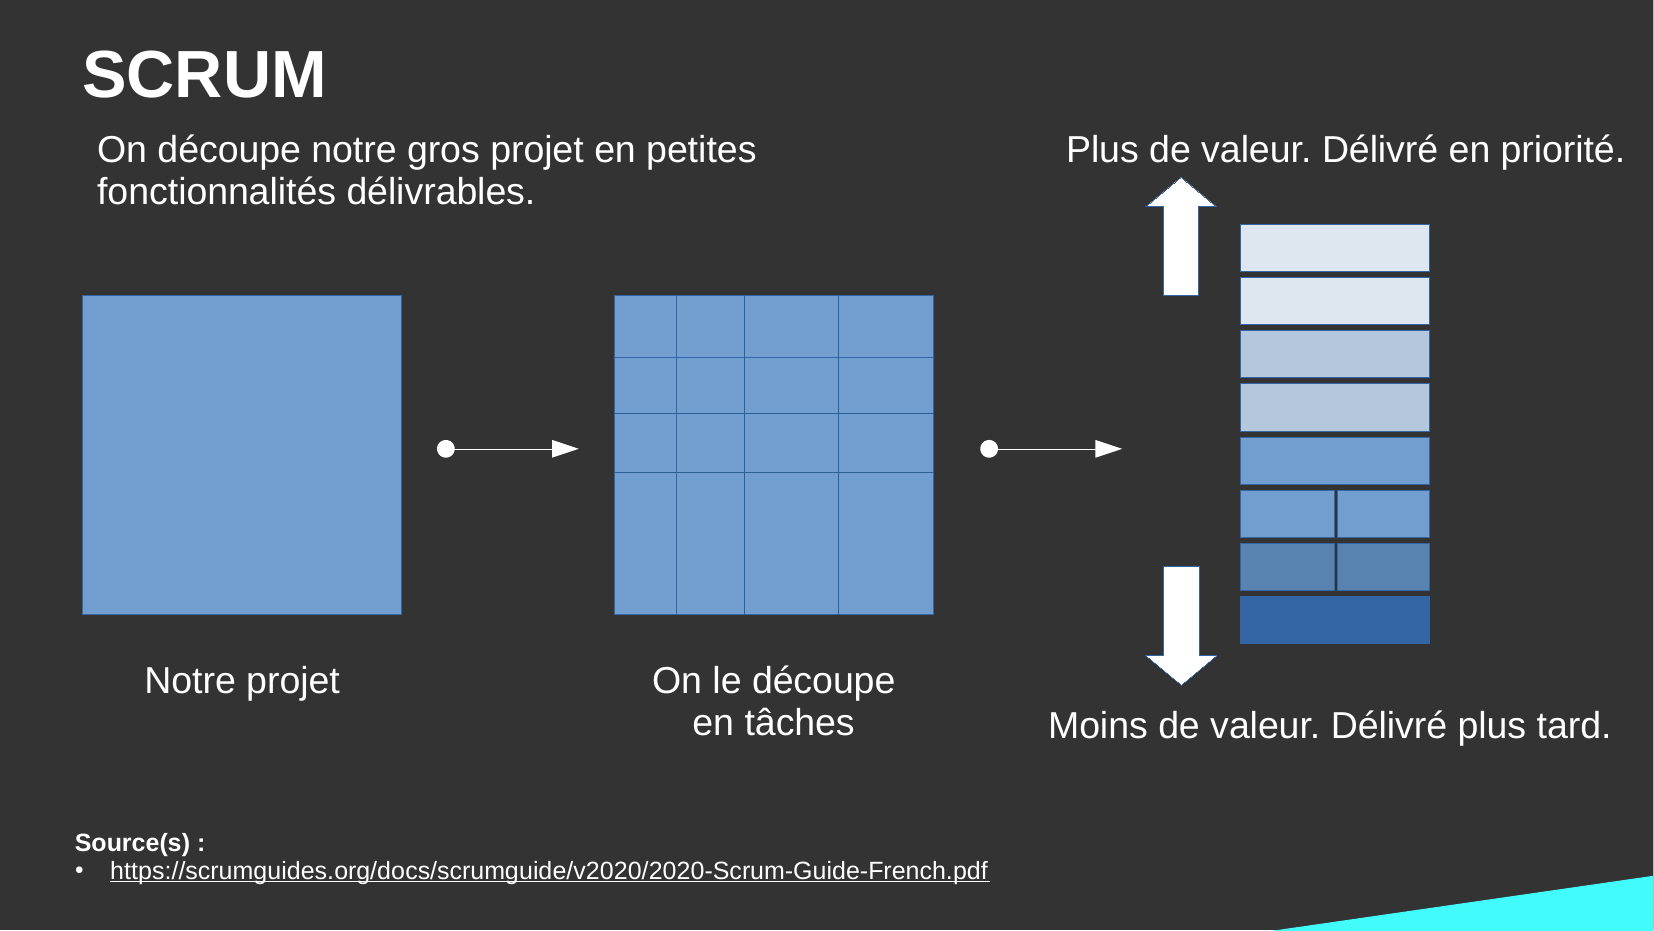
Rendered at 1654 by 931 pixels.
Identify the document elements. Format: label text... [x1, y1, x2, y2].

text_box Plus de valeur. Délivré en priorité. [1051, 121, 1642, 178]
text_box [1240, 596, 1430, 644]
text_box [1337, 490, 1430, 538]
text_box [614, 414, 744, 472]
text_box [745, 295, 838, 413]
text_box Moins de valeur. Délivré plus tard. [1033, 696, 1630, 754]
title SCRUM [82, 37, 898, 122]
text_box [1240, 543, 1335, 591]
text_box [82, 295, 402, 615]
text_box [1145, 178, 1217, 296]
text_box [614, 295, 744, 413]
text_box [839, 414, 933, 472]
text_box [1240, 330, 1430, 378]
text_box [1337, 543, 1430, 591]
text_box [745, 473, 838, 614]
text_box [614, 473, 744, 615]
text_box Source(s) : https://scrumguides.org/docs/scrumguide/v2020/2020-Scrum-Guide-French.pdf [60, 821, 1546, 921]
text_box [1240, 277, 1430, 325]
text_box [839, 473, 933, 614]
text_box [745, 414, 838, 472]
text_box [1145, 566, 1217, 686]
text_box [1240, 490, 1335, 538]
text_box [1270, 875, 1654, 931]
text_box On le découpe en tâches [614, 651, 934, 751]
text_box [839, 295, 934, 413]
text_box [1240, 224, 1430, 272]
text_box On découpe notre gros projet en petites fonctionnalités délivrables. [82, 121, 839, 220]
text_box [1240, 383, 1430, 432]
text_box [1240, 437, 1430, 485]
text_box Notre projet [82, 651, 402, 709]
